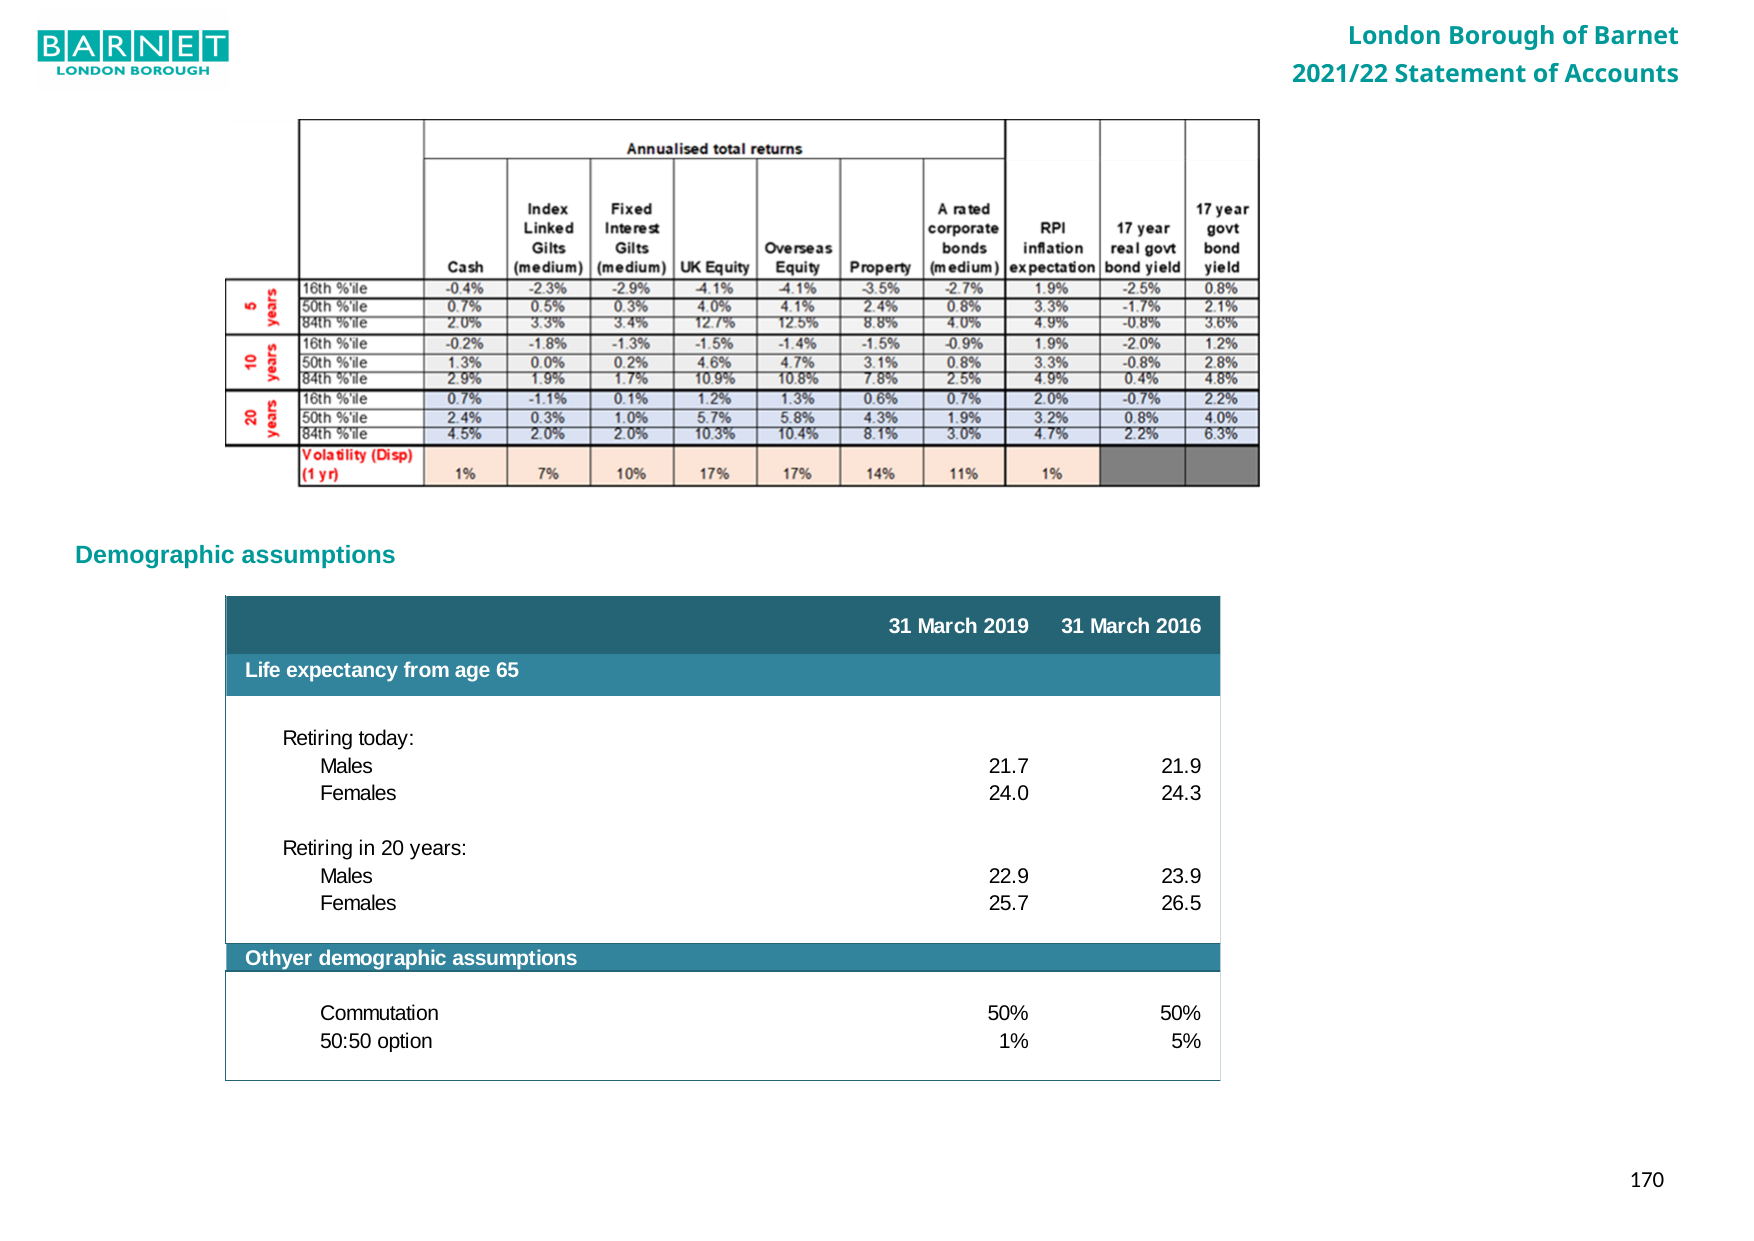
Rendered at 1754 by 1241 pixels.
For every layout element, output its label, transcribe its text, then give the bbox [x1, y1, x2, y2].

text Demographic assumptions [75, 540, 1673, 569]
